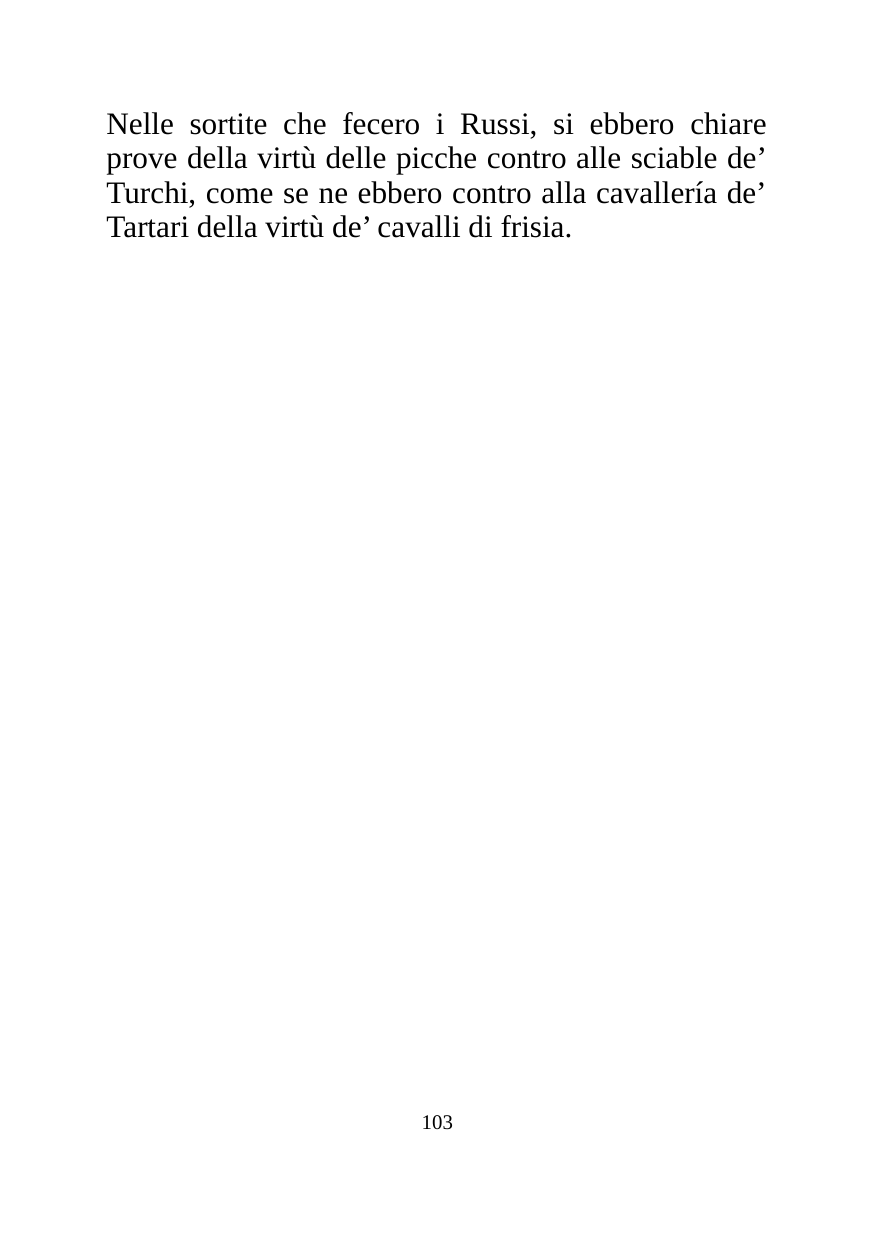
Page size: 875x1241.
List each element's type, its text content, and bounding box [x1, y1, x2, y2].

text Nelle sortite che fecero i Russi, si ebbero chiare prove della virtù delle picche contro alle sciable de’ Turchi, come se ne ebbero contro alla cavallería de’ Tartari della virtù de’ cavalli di frisia. [106, 106, 768, 244]
